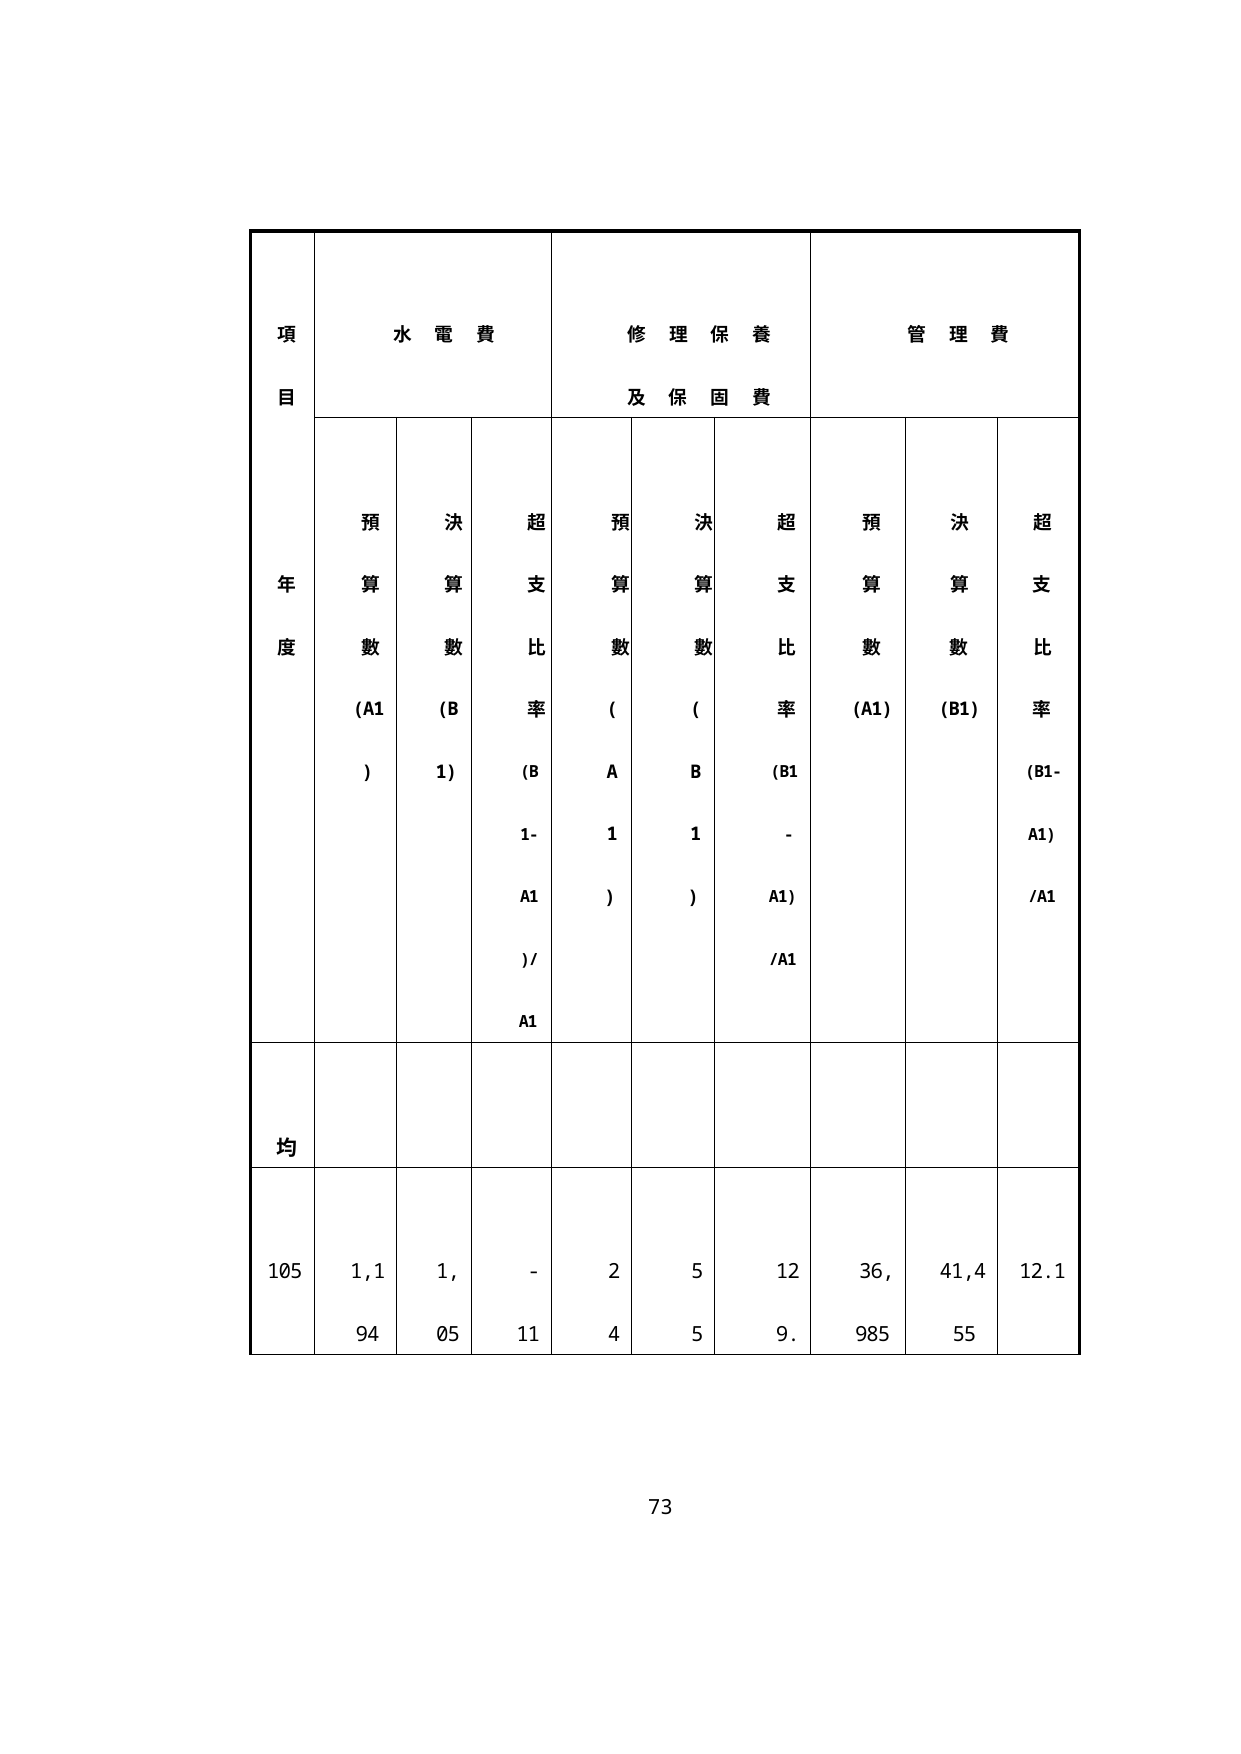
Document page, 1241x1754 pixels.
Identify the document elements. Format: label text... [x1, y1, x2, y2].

table_header 修理保養及保固費 [552, 233, 810, 417]
table_cell 決算數 (B1) [632, 418, 714, 1042]
table_cell [472, 1043, 551, 1167]
table_cell 超支 比率 (B1-A1) /A1 [715, 418, 810, 1042]
table_cell 129. [715, 1168, 810, 1354]
table_cell 預算數 (A1) [811, 418, 905, 1042]
table_cell [397, 1043, 471, 1167]
table_cell 預算數 (A1) [552, 418, 631, 1042]
table_cell [906, 1043, 997, 1167]
table_cell 超支 比率 (B1-A1) /A1 [998, 418, 1078, 1042]
table_cell 12.1 [998, 1168, 1078, 1354]
table_cell 105 [252, 1168, 314, 1354]
table_cell 24 [552, 1168, 631, 1354]
table_cell 預算數 (A1) [315, 418, 396, 1042]
table_cell 均 [252, 1043, 314, 1167]
table_cell 41,455 [906, 1168, 997, 1354]
table_cell -11 [472, 1168, 551, 1354]
table_header 項目 年度 [252, 233, 314, 1042]
table_cell [811, 1043, 905, 1167]
table_cell [632, 1043, 714, 1167]
table_cell [315, 1043, 396, 1167]
table_cell 55 [632, 1168, 714, 1354]
table_cell 1,194 [315, 1168, 396, 1354]
table_cell 1,05 [397, 1168, 471, 1354]
table_header 管理費 [811, 233, 1078, 417]
table_header 水電費 [315, 233, 551, 417]
table_cell [715, 1043, 810, 1167]
table_cell [998, 1043, 1078, 1167]
table_cell 超支 比率 (B1-A1)/A1 [472, 418, 551, 1042]
table_cell 36,985 [811, 1168, 905, 1354]
table_cell 決算數 (B1) [906, 418, 997, 1042]
table_cell 決算數 (B1) [397, 418, 471, 1042]
table_cell [552, 1043, 631, 1167]
